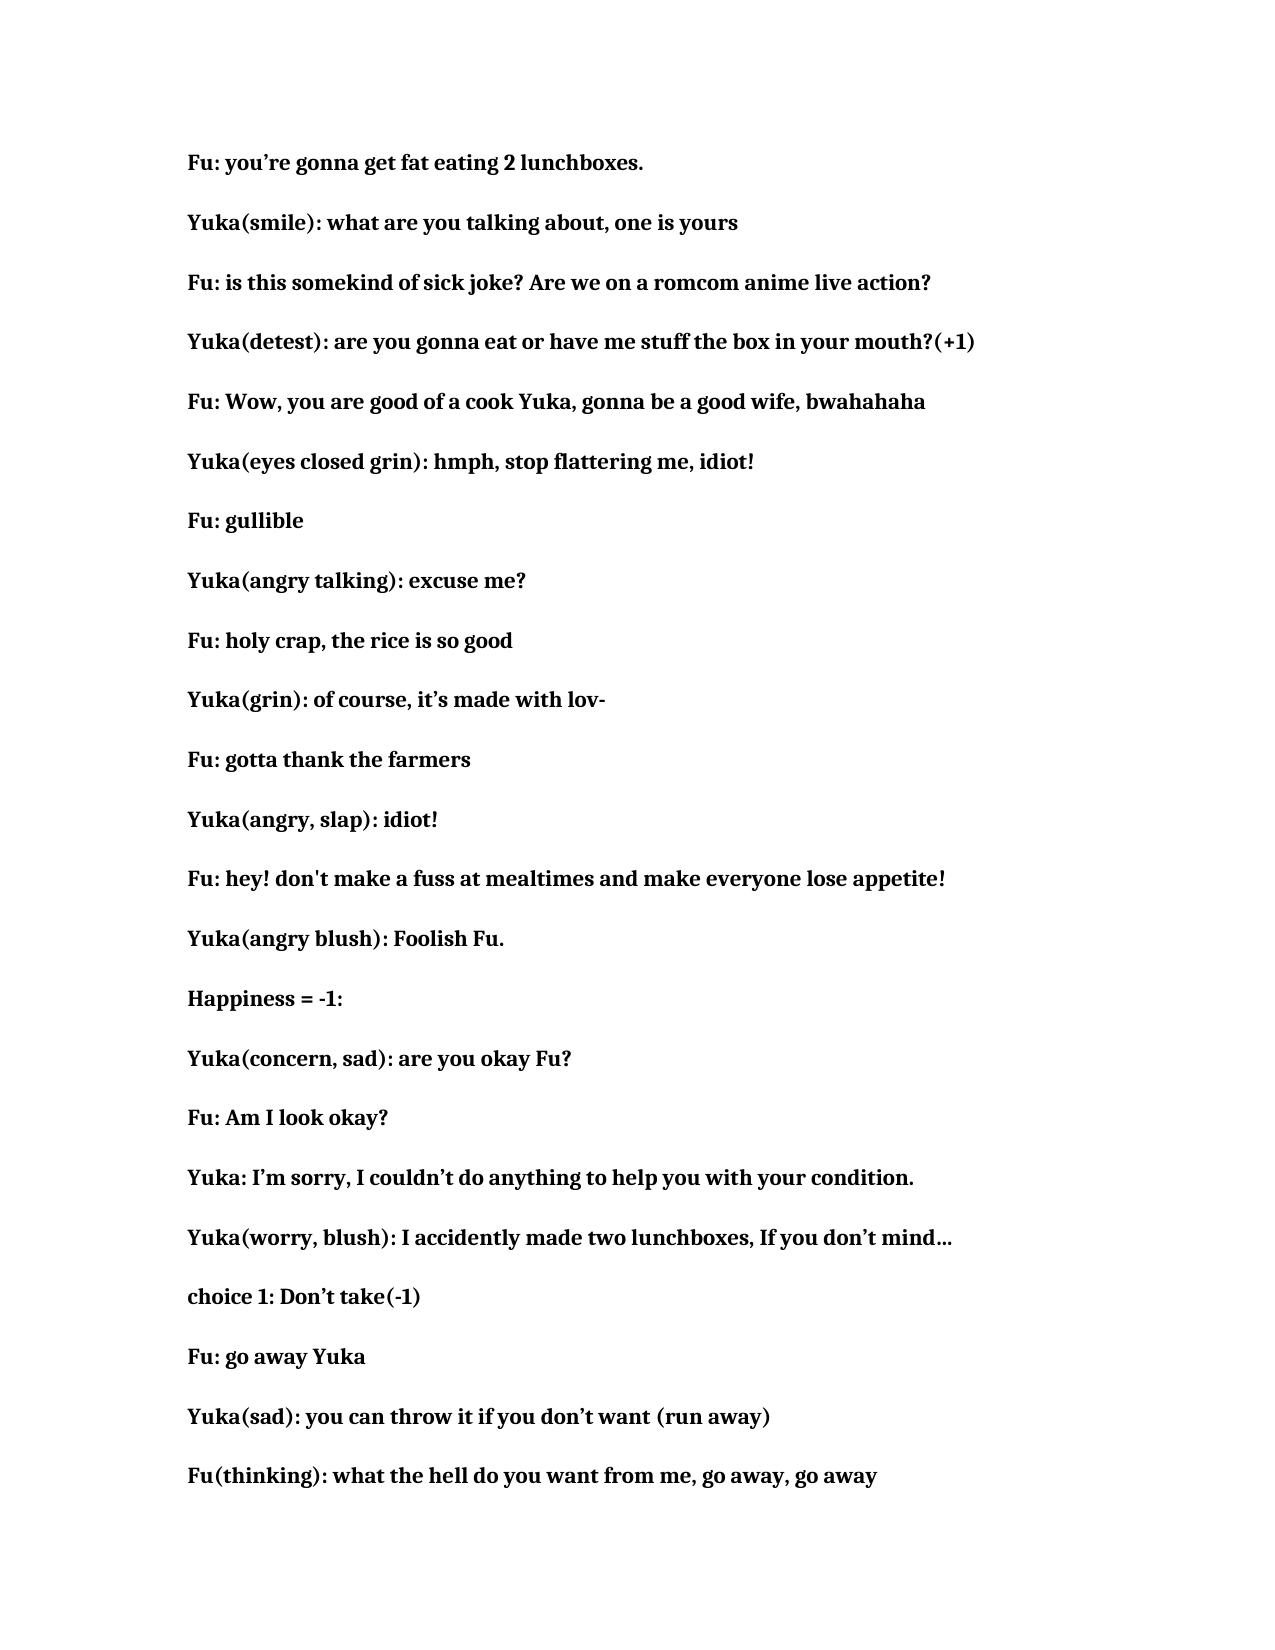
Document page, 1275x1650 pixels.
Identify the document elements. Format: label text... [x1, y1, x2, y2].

text Yuka(concern, sad): are you okay Fu? [187, 1045, 1087, 1072]
text Yuka(smile): what are you talking about, one is yours [187, 210, 1087, 236]
text Yuka(angry talking): excuse me? [187, 568, 1087, 594]
text Yuka(sad): you can throw it if you don’t want (run away) [187, 1403, 1087, 1430]
text Yuka(angry blush): Foolish Fu. [187, 926, 1087, 952]
text Fu: is this somekind of sick joke? Are we on a romcom anime live action? [187, 269, 1087, 296]
text Yuka(eyes closed grin): hmph, stop flattering me, idiot! [187, 448, 1087, 475]
text Yuka(worry, blush): I accidently made two lunchboxes, If you don’t mind… [187, 1224, 1087, 1251]
text Yuka(angry, slap): idiot! [187, 807, 1087, 833]
text Yuka(detest): are you gonna eat or have me stuff the box in your mouth?(+1) [187, 329, 1087, 355]
text choice 1: Don’t take(-1) [187, 1284, 1087, 1310]
text Happiness = -1: [187, 986, 1087, 1012]
text Fu: you’re gonna get fat eating 2 lunchboxes. [187, 150, 1087, 176]
text Fu: hey! don't make a fuss at mealtimes and make everyone lose appetite! [187, 866, 1087, 893]
text Fu: holy crap, the rice is so good [187, 627, 1087, 654]
text Fu: gullible [187, 508, 1087, 534]
text Yuka: I’m sorry, I couldn’t do anything to help you with your condition. [187, 1165, 1087, 1191]
text Fu: Am I look okay? [187, 1105, 1087, 1131]
text Fu(thinking): what the hell do you want from me, go away, go away [187, 1463, 1087, 1489]
text Fu: go away Yuka [187, 1344, 1087, 1370]
text Fu: Wow, you are good of a cook Yuka, gonna be a good wife, bwahahaha [187, 389, 1087, 415]
text Fu: gotta thank the farmers [187, 747, 1087, 773]
text Yuka(grin): of course, it’s made with lov- [187, 687, 1087, 713]
